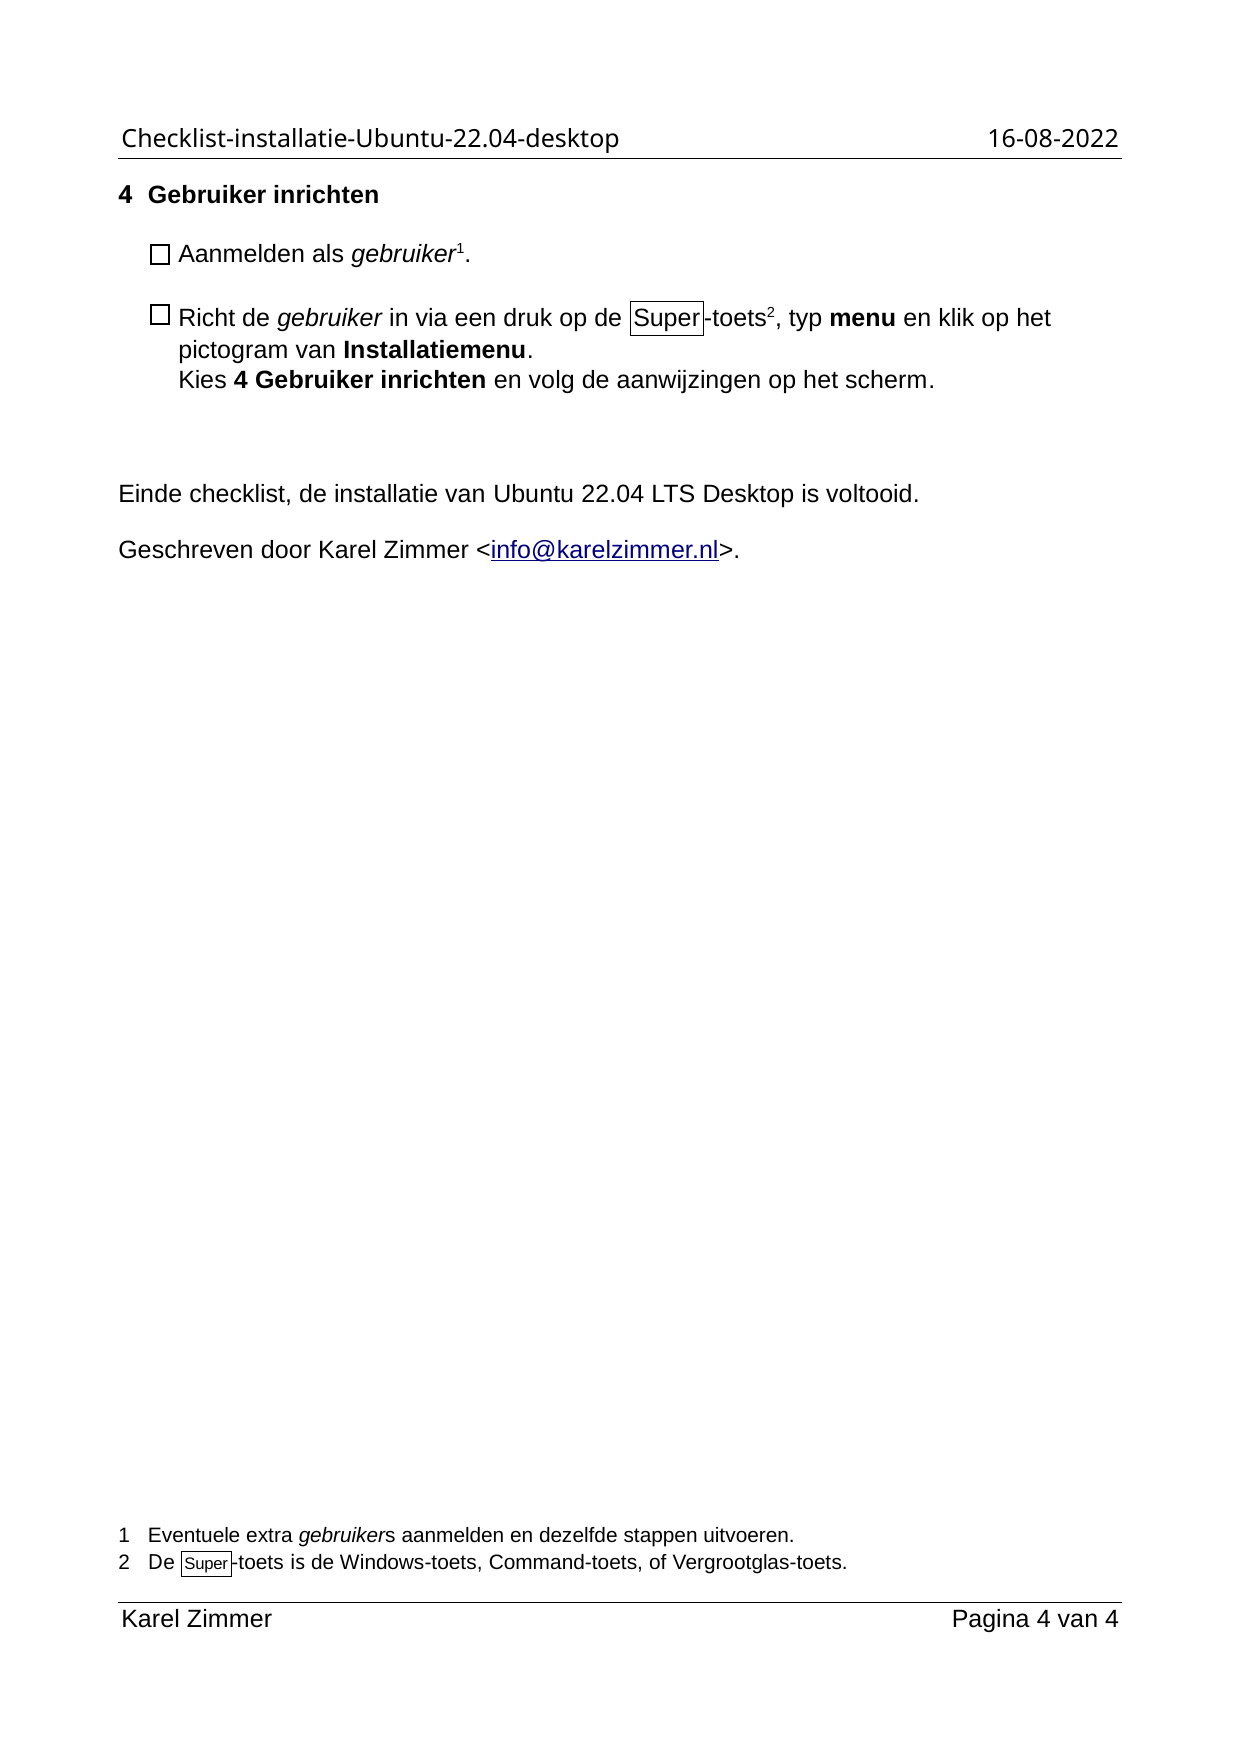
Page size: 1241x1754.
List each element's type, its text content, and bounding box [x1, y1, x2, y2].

table_cell [141, 269, 177, 300]
table_cell [177, 269, 1122, 300]
text Geschreven door Karel Zimmer <info@karelzimmer.nl>. [118, 536, 1122, 563]
table_cell Kies 4 Gebruiker inrichten en volg de aanwijzingen op het scherm. [177, 365, 1122, 395]
table_cell [141, 365, 177, 395]
table_cell Richt de gebruiker in via een druk op de Super-toets, typ menu en klik op het pictogram van Installatiemenu. [177, 300, 1122, 365]
table_header Aanmelden als gebruiker. [177, 239, 1122, 269]
list Gebruiker inrichten [118, 177, 1122, 211]
table_header [141, 239, 177, 269]
table_cell [141, 300, 177, 365]
text Einde checklist, de installatie van Ubuntu 22.04 LTS Desktop is voltooid. [118, 479, 1122, 507]
